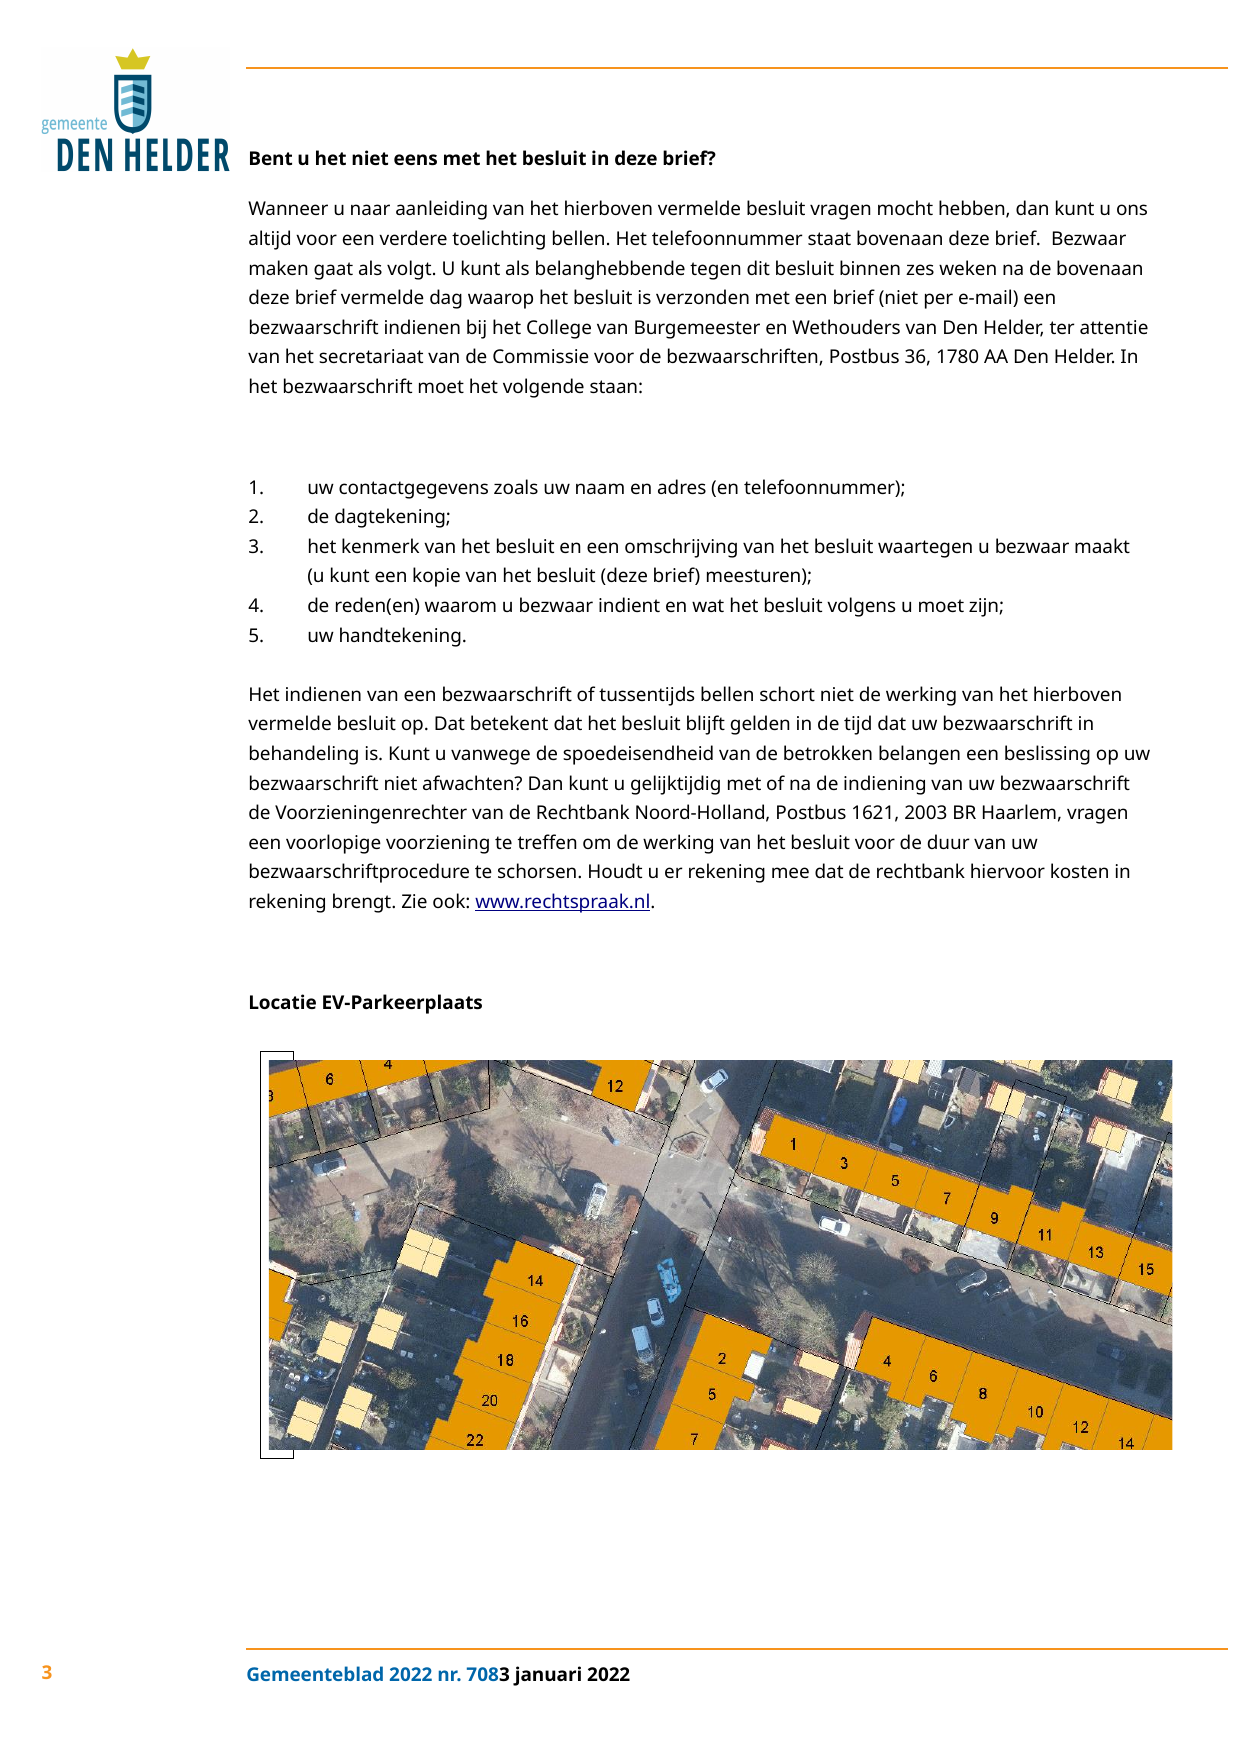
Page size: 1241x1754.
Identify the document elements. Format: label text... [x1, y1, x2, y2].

picture [100, 154, 106, 172]
list de dagtekening; [248, 503, 1152, 529]
picture [41, 47, 231, 172]
picture [130, 157, 135, 172]
list uw handtekening. [248, 622, 1152, 648]
list uw contactgegevens zoals uw naam en adres (en telefoonnummer); [248, 474, 1152, 500]
text Locatie EV-Parkeerplaats [248, 989, 1152, 1015]
list de reden(en) waarom u bezwaar indient en wat het besluit volgens u moet zijn; [248, 592, 1152, 618]
text Wanneer u naar aanleiding van het hierboven vermelde besluit vragen mocht hebben, dan kunt u ons altijd voor een verdere toelichting bellen. Het telefoonnummer staat bovenaan deze brief. Bezwaar maken gaat als volgt. U kunt als belanghebbende tegen dit besluit binnen zes weken na de bovenaan deze brief vermelde dag waarop het besluit is verzonden met een brief (niet per e-mail) een bezwaarschrift indienen bij het College van Burgemeester en Wethouders van Den Helder, ter attentie van het secretariaat van de Commissie voor de bezwaarschriften, Postbus 36, 1780 AA Den Helder. In het bezwaarschrift moet het volgende staan: [248, 196, 1152, 399]
picture [268, 1060, 1173, 1450]
text Het indienen van een bezwaarschrift of tussentijds bellen schort niet de werking van het hierboven vermelde besluit op. Dat betekent dat het besluit blijft gelden in de tijd dat uw bezwaarschrift in behandeling is. Kunt u vanwege de spoedeisendheid van de betrokken belangen een beslissing op uw bezwaarschrift niet afwachten? Dan kunt u gelijktijdig met of na de indiening van uw bezwaarschrift de Voorzieningenrechter van de Rechtbank Noord-Holland, Postbus 1621, 2003 BR Haarlem, vragen een voorlopige voorziening te treffen om de werking van het besluit voor de duur van uw bezwaarschriftprocedure te schorsen. Houdt u er rekening mee dat de rechtbank hiervoor kosten in rekening brengt. Zie ook: www.rechtspraak.nl. [248, 681, 1152, 914]
text Bent u het niet eens met het besluit in deze brief? [248, 145, 1152, 171]
picture [182, 144, 187, 165]
list het kenmerk van het besluit en een omschrijving van het besluit waartegen u bezwaar maakt (u kunt een kopie van het besluit (deze brief) meesturen); [248, 533, 1152, 588]
picture [220, 160, 224, 172]
picture [63, 144, 68, 165]
